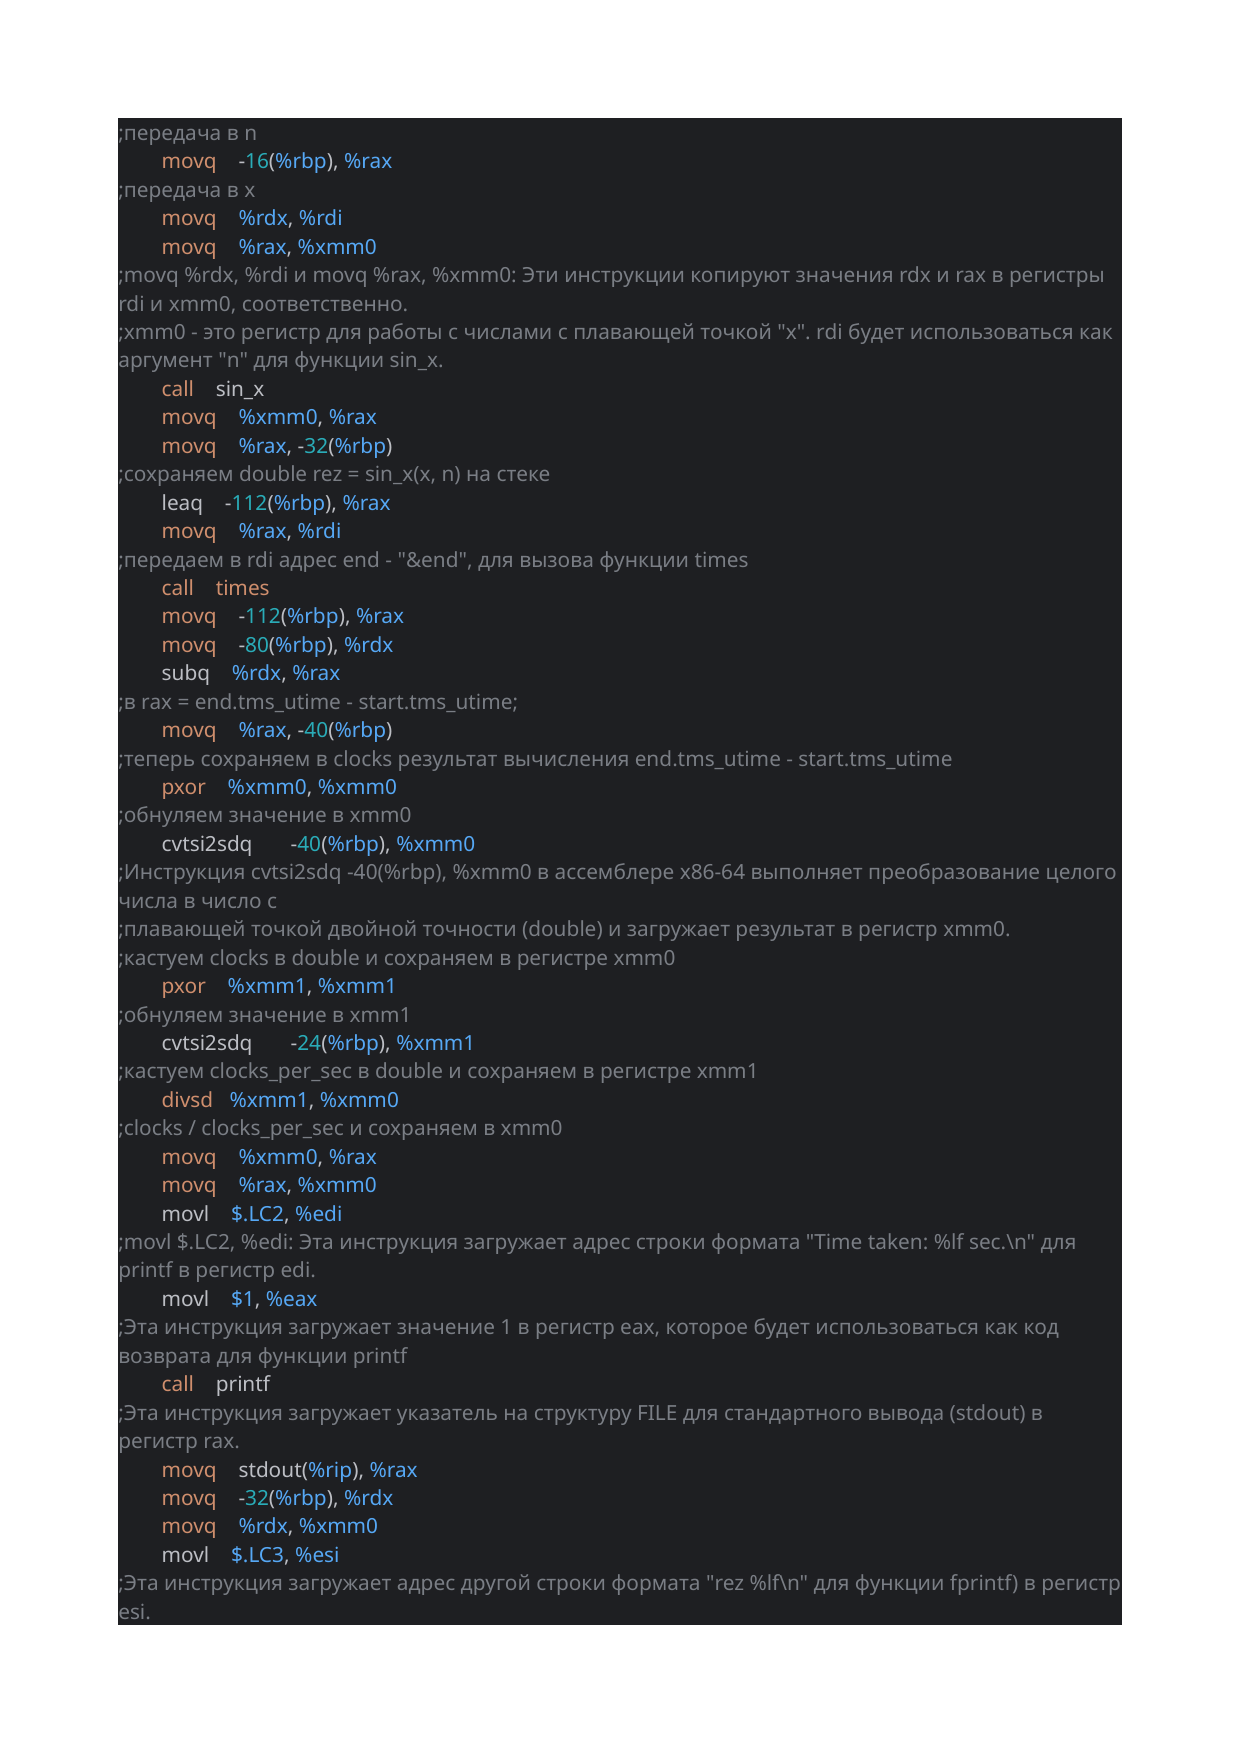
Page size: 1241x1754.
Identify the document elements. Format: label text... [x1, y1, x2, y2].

text ;передача в n movq -16(%rbp), %rax ;передача в x movq %rdx, %rdi movq %rax, %xmm0 ;movq %rdx, %rdi и movq %rax, %xmm0: Эти инструкции копируют значения rdx и rax в регистры rdi и xmm0, соответственно. ;xmm0 - это регистр для работы с числами с плавающей точкой "x". rdi будет использоваться как аргумент "n" для функции sin_x. call sin_x movq %xmm0, %rax movq %rax, -32(%rbp) ;сохраняем double rez = sin_x(x, n) на стеке leaq -112(%rbp), %rax movq %rax, %rdi ;передаем в rdi адрес end - "&end", для вызова функции times call times movq -112(%rbp), %rax movq -80(%rbp), %rdx subq %rdx, %rax ;в rax = end.tms_utime - start.tms_utime; movq %rax, -40(%rbp) ;теперь сохраняем в clocks результат вычисления end.tms_utime - start.tms_utime pxor %xmm0, %xmm0 ;обнуляем значение в xmm0 cvtsi2sdq -40(%rbp), %xmm0 ;Инструкция cvtsi2sdq -40(%rbp), %xmm0 в ассемблере x86-64 выполняет преобразование целого числа в число с ;плавающей точкой двойной точности (double) и загружает результат в регистр xmm0. ;кастуем clocks в double и сохраняем в регистре xmm0 pxor %xmm1, %xmm1 ;обнуляем значение в xmm1 cvtsi2sdq -24(%rbp), %xmm1 ;кастуем clocks_per_sec в double и сохраняем в регистре xmm1 divsd %xmm1, %xmm0 ;clocks / clocks_per_sec и сохраняем в xmm0 movq %xmm0, %rax movq %rax, %xmm0 movl $.LC2, %edi ;movl $.LC2, %edi: Эта инструкция загружает адрес строки формата "Time taken: %lf sec.\n" для printf в регистр edi. movl $1, %eax ;Эта инструкция загружает значение 1 в регистр eax, которое будет использоваться как код возврата для функции printf call printf ;Эта инструкция загружает указатель на структуру FILE для стандартного вывода (stdout) в регистр rax. movq stdout(%rip), %rax movq -32(%rbp), %rdx movq %rdx, %xmm0 movl $.LC3, %esi ;Эта инструкция загружает адрес другой строки формата "rez %lf\n" для функции fprintf) в регистр esi. [118, 118, 1122, 1625]
